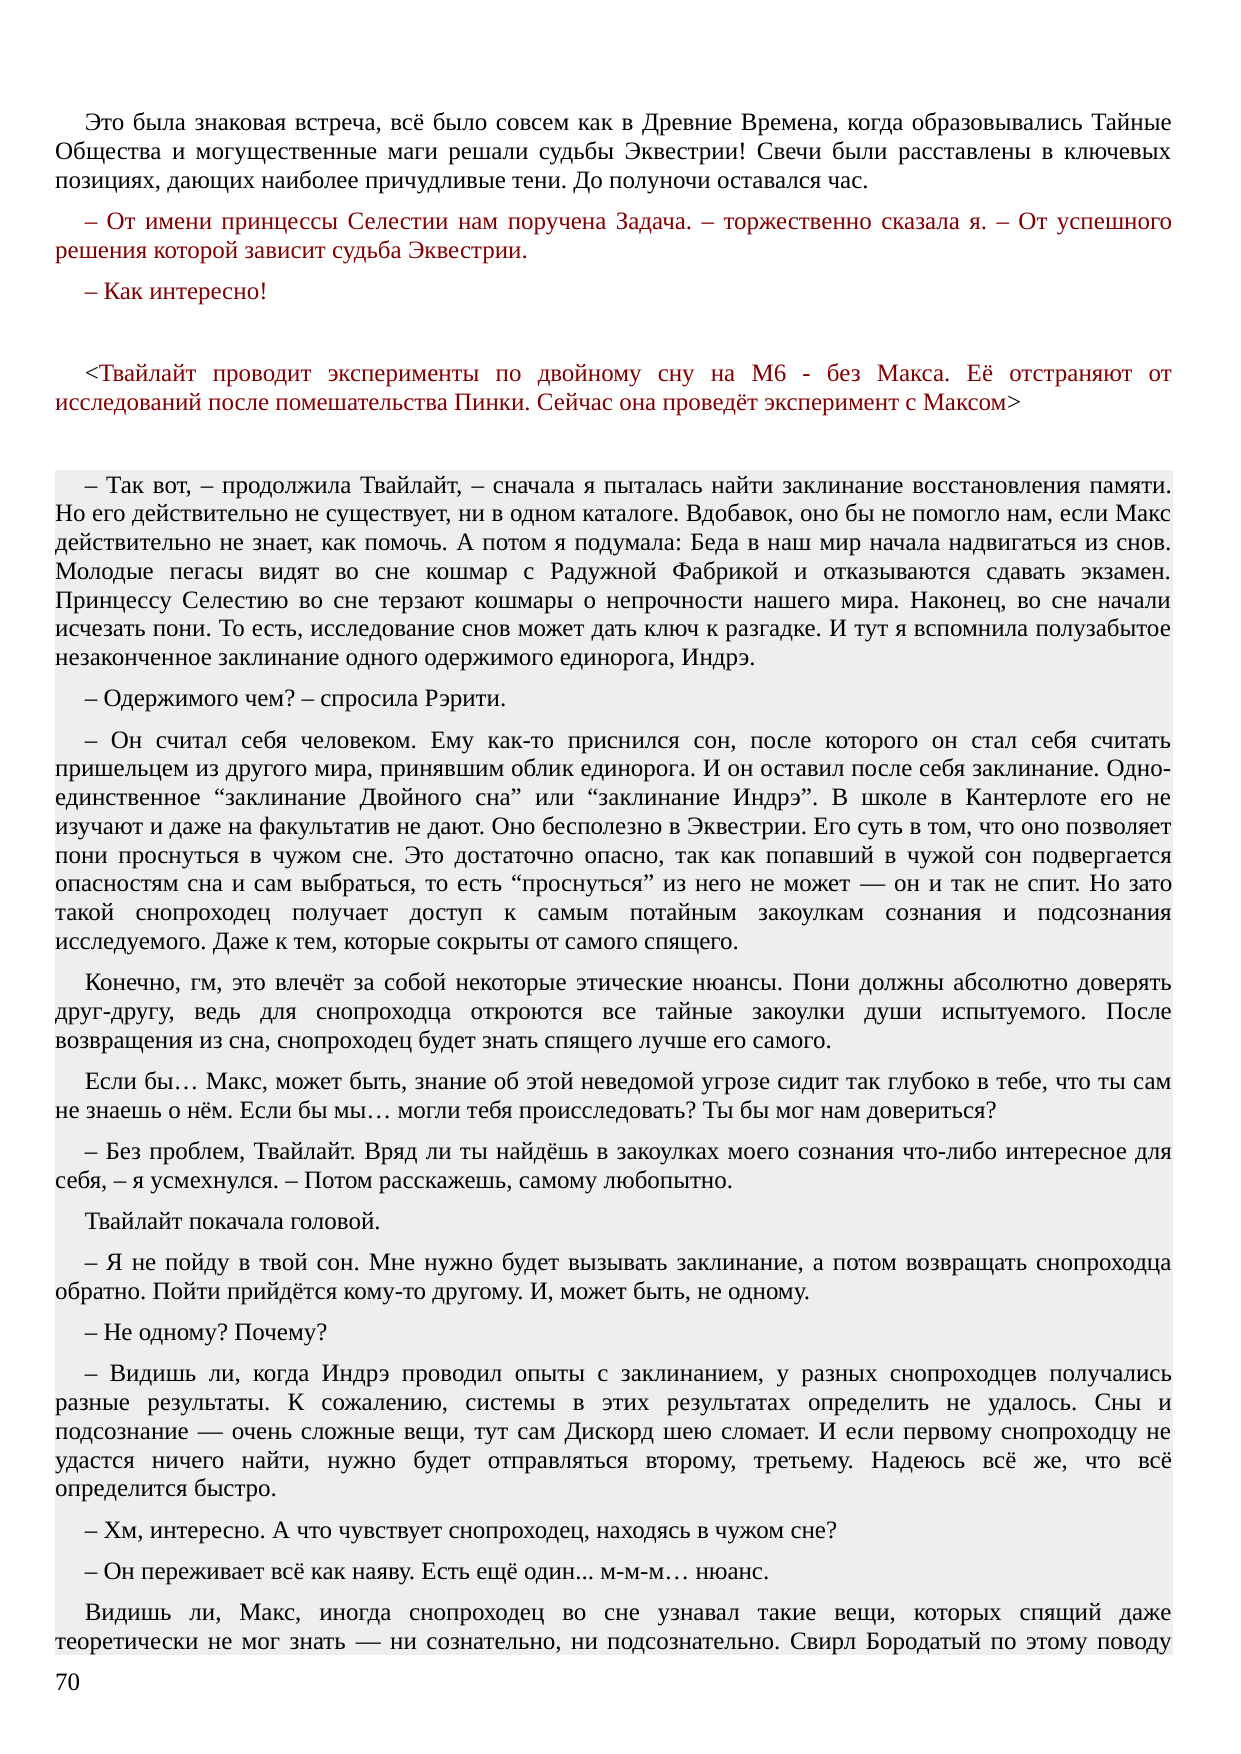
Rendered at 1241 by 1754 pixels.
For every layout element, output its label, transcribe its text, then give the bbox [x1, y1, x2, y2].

text Это была знаковая встреча, всё было совсем как в Древние Времена, когда образовывались Тайные Общества и могущественные маги решали судьбы Эквестрии! Свечи были расставлены в ключевых позициях, дающих наиболее причудливые тени. До полуночи оставался час. [55, 107, 1173, 193]
text – Как интересно! [55, 276, 1173, 305]
text Видишь ли, Макс, иногда снопроходец во сне узнавал такие вещи, которых спящий даже теоретически не мог знать — ни сознательно, ни подсознательно. Свирл Бородатый по этому поводу [55, 1597, 1173, 1655]
text – Он считал себя человеком. Ему как-то приснился сон, после которого он стал себя считать пришельцем из другого мира, принявшим облик единорога. И он оставил после себя заклинание. Одно-единственное “заклинание Двойного сна” или “заклинание Индрэ”. В школе в Кантерлоте его не изучают и даже на факультатив не дают. Оно бесполезно в Эквестрии. Его суть в том, что оно позволяет пони проснуться в чужом сне. Это достаточно опасно, так как попавший в чужой сон подвергается опасностям сна и сам выбраться, то есть “проснуться” из него не может — он и так не спит. Но зато такой снопроходец получает доступ к самым потайным закоулкам сознания и подсознания исследуемого. Даже к тем, которые сокрыты от самого спящего. [55, 725, 1173, 955]
text – Хм, интересно. А что чувствует снопроходец, находясь в чужом сне? [55, 1515, 1173, 1543]
text – Я не пойду в твой сон. Мне нужно будет вызывать заклинание, а потом возвращать снопроходца обратно. Пойти прийдётся кому-то другому. И, может быть, не одному. [55, 1247, 1173, 1305]
text – Одержимого чем? – спросила Рэрити. [55, 683, 1173, 712]
text Если бы… Макс, может быть, знание об этой неведомой угрозе сидит так глубоко в тебе, что ты сам не знаешь о нём. Если бы мы… могли тебя происследовать? Ты бы мог нам довериться? [55, 1066, 1173, 1123]
text – Видишь ли, когда Индрэ проводил опыты с заклинанием, у разных снопроходцев получались разные результаты. К сожалению, системы в этих результатах определить не удалось. Сны и подсознание — очень сложные вещи, тут сам Дискорд шею сломает. И если первому снопроходцу не удастся ничего найти, нужно будет отправляться второму, третьему. Надеюсь всё же, что всё определится быстро. [55, 1358, 1173, 1502]
text – Так вот, – продолжила Твайлайт, – сначала я пыталась найти заклинание восстановления памяти. Но его действительно не существует, ни в одном каталоге. Вдобавок, оно бы не помогло нам, если Макс действительно не знает, как помочь. А потом я подумала: Беда в наш мир начала надвигаться из снов. Молодые пегасы видят во сне кошмар с Радужной Фабрикой и отказываются сдавать экзамен. Принцессу Селестию во сне терзают кошмары о непрочности нашего мира. Наконец, во сне начали исчезать пони. То есть, исследование снов может дать ключ к разгадке. И тут я вспомнила полузабытое незаконченное заклинание одного одержимого единорога, Индрэ. [55, 470, 1173, 671]
text Твайлайт покачала головой. [55, 1206, 1173, 1235]
text Конечно, гм, это влечёт за собой некоторые этические нюансы. Пони должны абсолютно доверять друг-другу, ведь для снопроходца откроются все тайные закоулки души испытуемого. После возвращения из сна, снопроходец будет знать спящего лучше его самого. [55, 967, 1173, 1053]
text – Без проблем, Твайлайт. Вряд ли ты найдёшь в закоулках моего сознания что-либо интересное для себя, – я усмехнулся. – Потом расскажешь, самому любопытно. [55, 1136, 1173, 1193]
text <Твайлайт проводит эксперименты по двойному сну на М6 - без Макса. Её отстраняют от исследований после помешательства Пинки. Сейчас она проведёт эксперимент с Максом> [55, 358, 1173, 416]
text – Не одному? Почему? [55, 1317, 1173, 1346]
text – Он переживает всё как наяву. Есть ещё один... м-м-м… нюанс. [55, 1556, 1173, 1585]
text – От имени принцессы Селестии нам поручена Задача. – торжественно сказала я. – От успешного решения которой зависит судьба Эквестрии. [55, 206, 1173, 263]
